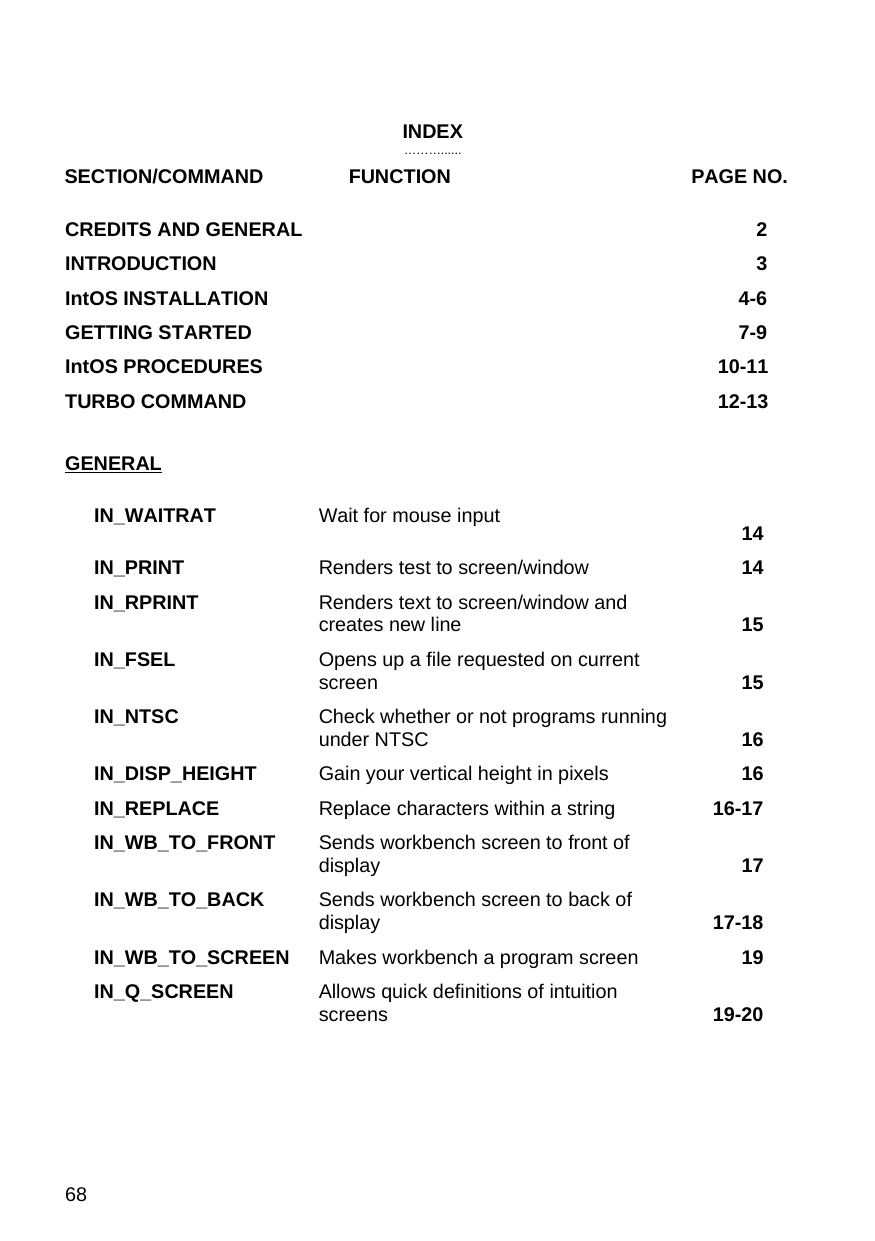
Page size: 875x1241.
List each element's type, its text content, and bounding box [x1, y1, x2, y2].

text GETTING STARTED 7-9 [65, 321, 809, 343]
table_cell IN_RPRINT [65, 579, 307, 636]
table_header 14 [686, 492, 810, 544]
table_cell IN_REPLACE [65, 785, 307, 819]
table_cell 15 [686, 636, 810, 693]
table_cell 15 [686, 579, 810, 636]
table_cell Sends workbench screen to front of display [307, 819, 686, 877]
text CREDITS AND GENERAL 2 [65, 217, 809, 240]
text ………...... [65, 142, 800, 165]
table_cell IN_Q_SCREEN [65, 968, 307, 1025]
table_header IN_WAITRAT [65, 492, 307, 544]
table_cell IN_WB_TO_BACK [65, 877, 307, 934]
text INTRODUCTION 3 [65, 252, 809, 274]
table_cell 16-17 [686, 785, 810, 819]
table_cell Gain your vertical height in pixels [307, 750, 686, 785]
table_cell IN_WB_TO_FRONT [65, 819, 307, 877]
table_cell Opens up a file requested on current screen [307, 636, 686, 693]
table_cell 17-18 [686, 877, 810, 934]
table_header Wait for mouse input [307, 492, 686, 544]
table_cell Makes workbench a program screen [307, 934, 686, 968]
text INDEX [65, 120, 800, 142]
table_cell 14 [686, 544, 810, 579]
table_cell 19 [686, 934, 810, 968]
table_cell IN_WB_TO_SCREEN [65, 934, 307, 968]
table_cell IN_NTSC [65, 693, 307, 750]
table_cell Renders text to screen/window and creates new line [307, 579, 686, 636]
table_cell Renders test to screen/window [307, 544, 686, 579]
table_cell IN_PRINT [65, 544, 307, 579]
table_cell 17 [686, 819, 810, 877]
text IntOS PROCEDURES 10-11 [65, 355, 809, 378]
table_cell 16 [686, 693, 810, 750]
table_cell Sends workbench screen to back of display [307, 877, 686, 934]
table_cell Allows quick definitions of intuition screens [307, 968, 686, 1025]
table_cell IN_DISP_HEIGHT [65, 750, 307, 785]
text IntOS INSTALLATION 4-6 [65, 286, 809, 309]
table_cell 19-20 [686, 968, 810, 1025]
table_cell IN_FSEL [65, 636, 307, 693]
text SECTION/COMMAND FUNCTION PAGE NO. [64, 165, 809, 188]
table_cell 16 [686, 750, 810, 785]
table_cell Check whether or not programs running under NTSC [307, 693, 686, 750]
table_cell Replace characters within a string [307, 785, 686, 819]
text TURBO COMMAND 12-13 [65, 390, 809, 412]
text GENERAL [65, 442, 789, 474]
